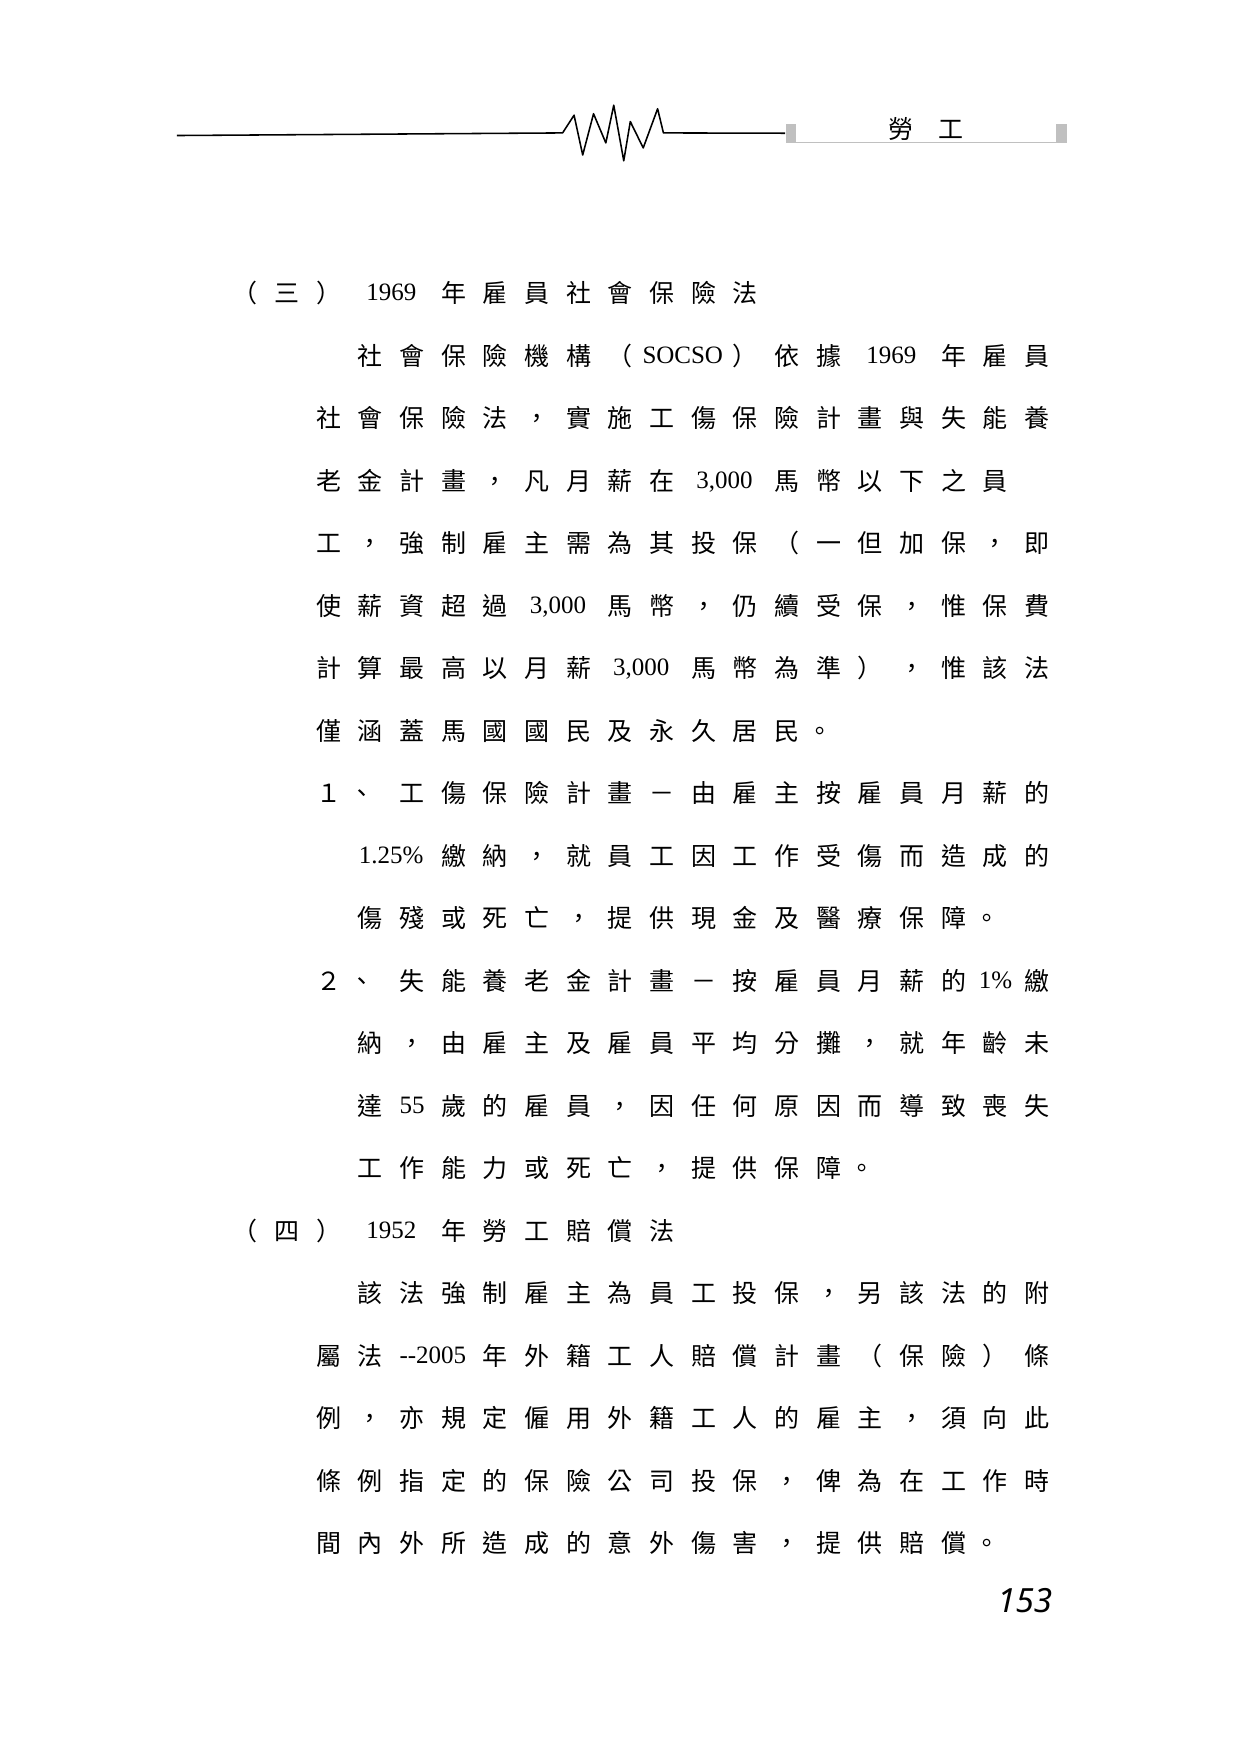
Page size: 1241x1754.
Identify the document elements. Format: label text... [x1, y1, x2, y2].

text （三）1969年雇員社會保險法 [207, 250, 1058, 313]
text ２、失能養老金計畫－按雇員月薪的1%繳納，由雇主及雇員平均分攤，就年齡未達55歲的雇員，因任何原因而導致喪失工作能力或死亡，提供保障。 [281, 938, 1058, 1188]
text 該法強制雇主為員工投保，另該法的附屬法--2005年外籍工人賠償計畫（保險）條例，亦規定僱用外籍工人的雇主，須向此條例指定的保險公司投保，俾為在工作時間內外所造成的意外傷害，提供賠償。 [281, 1250, 1058, 1563]
text （四）1952年勞工賠償法 [207, 1188, 1058, 1250]
text １、工傷保險計畫－由雇主按雇員月薪的1.25%繳納，就員工因工作受傷而造成的傷殘或死亡，提供現金及醫療保障。 [281, 750, 1058, 938]
text 社會保險機構（SOCSO）依據1969年雇員社會保險法，實施工傷保險計畫與失能養老金計畫，凡月薪在3,000馬幣以下之員工，強制雇主需為其投保（一但加保，即使薪資超過3,000馬幣，仍續受保，惟保費計算最高以月薪3,000馬幣為準），惟該法僅涵蓋馬國國民及永久居民。 [281, 313, 1058, 750]
